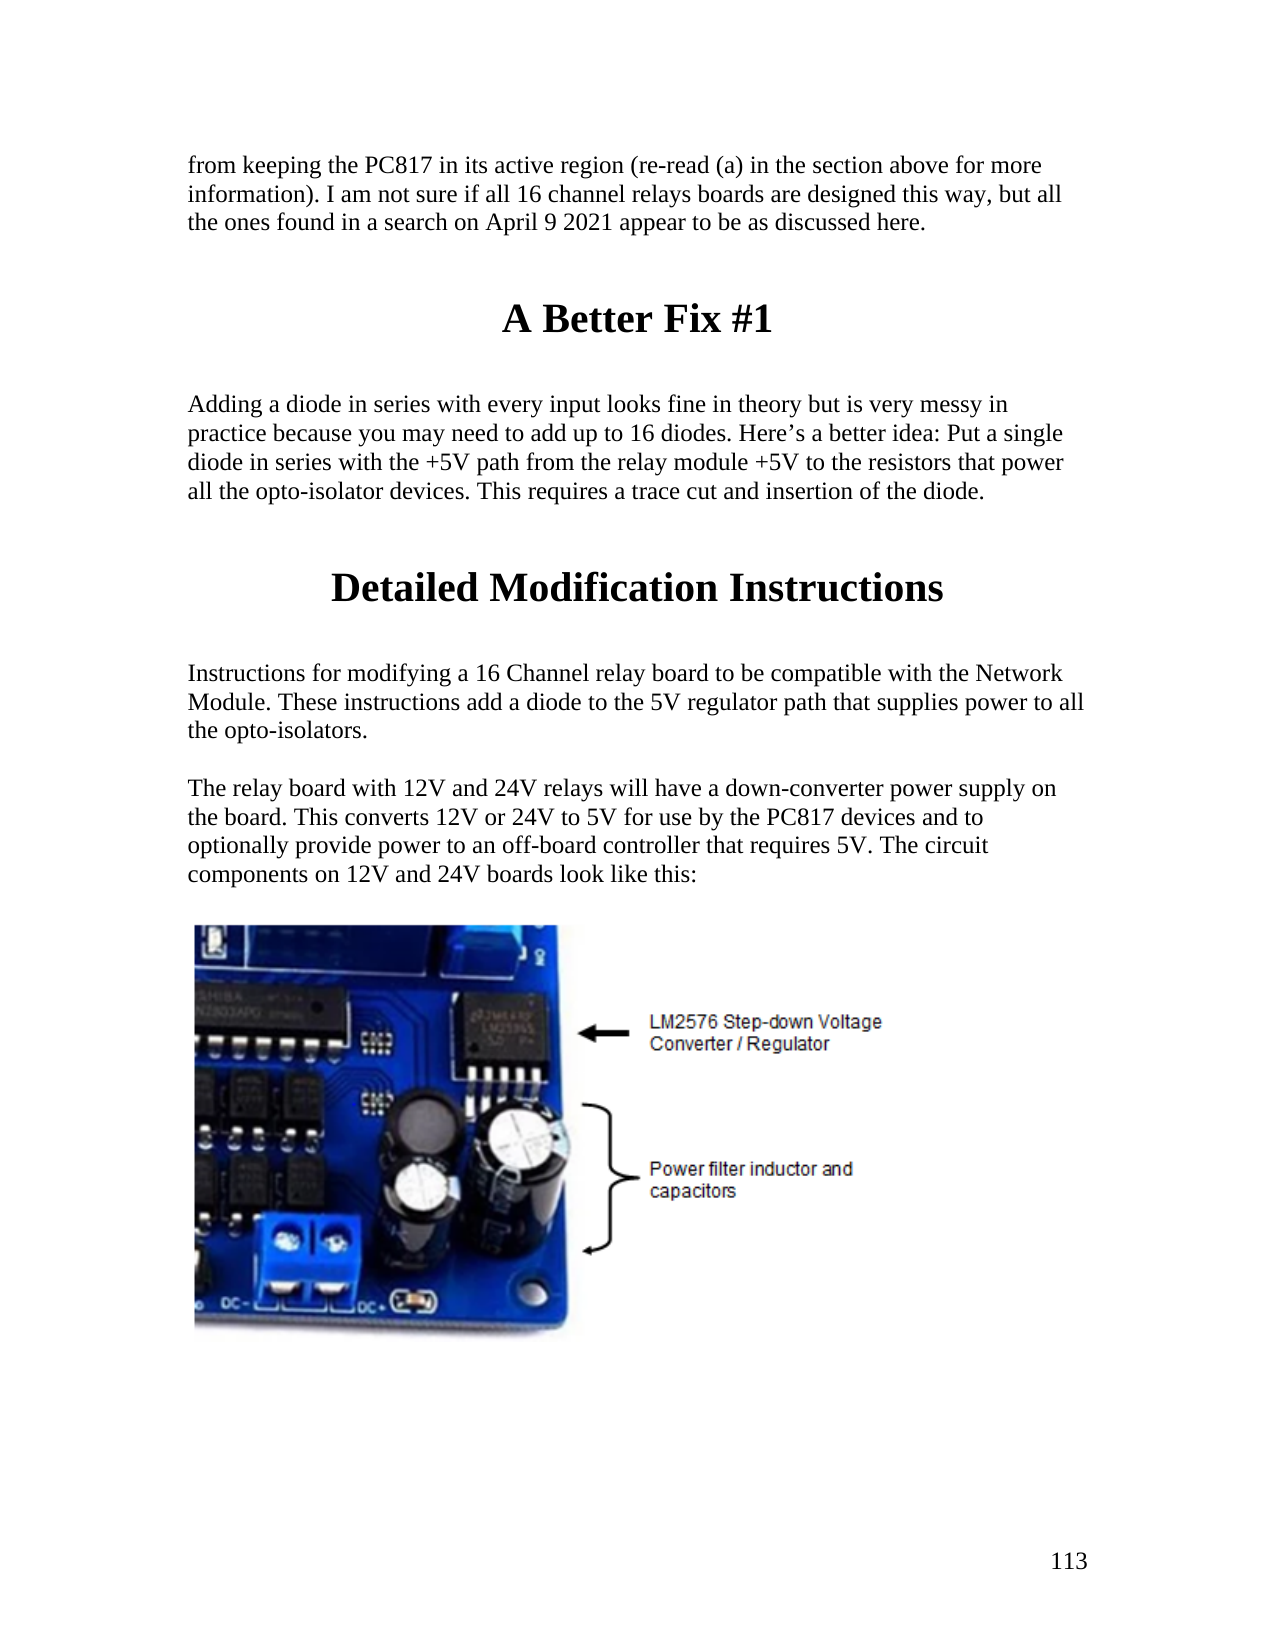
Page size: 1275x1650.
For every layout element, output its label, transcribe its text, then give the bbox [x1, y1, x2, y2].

picture [187, 916, 911, 1342]
text The relay board with 12V and 24V relays will have a down-converter power supply on the board. This converts 12V or 24V to 5V for use by the PC817 devices and to optionally provide power to an off-board controller that requires 5V. The circuit components on 12V and 24V boards look like this: [187, 773, 1087, 888]
text Adding a diode in series with every input looks fine in theory but is very messy in practice because you may need to add up to 16 diodes. Here’s a better idea: Put a single diode in series with the +5V path from the relay module +5V to the resistors that power all the opto-isolator devices. This requires a trace cut and insertion of the diode. [187, 389, 1087, 504]
text Detailed Modification Instructions [187, 562, 1087, 610]
text from keeping the PC817 in its active region (re-read (a) in the section above for more information). I am not sure if all 16 channel relays boards are designed this way, but all the ones found in a search on April 9 2021 appear to be as discussed here. [187, 150, 1087, 236]
text A Better Fix #1 [187, 294, 1087, 342]
text Instructions for modifying a 16 Channel relay board to be compatible with the Network Module. These instructions add a diode to the 5V regulator path that supplies power to all the opto-isolators. [187, 658, 1087, 744]
